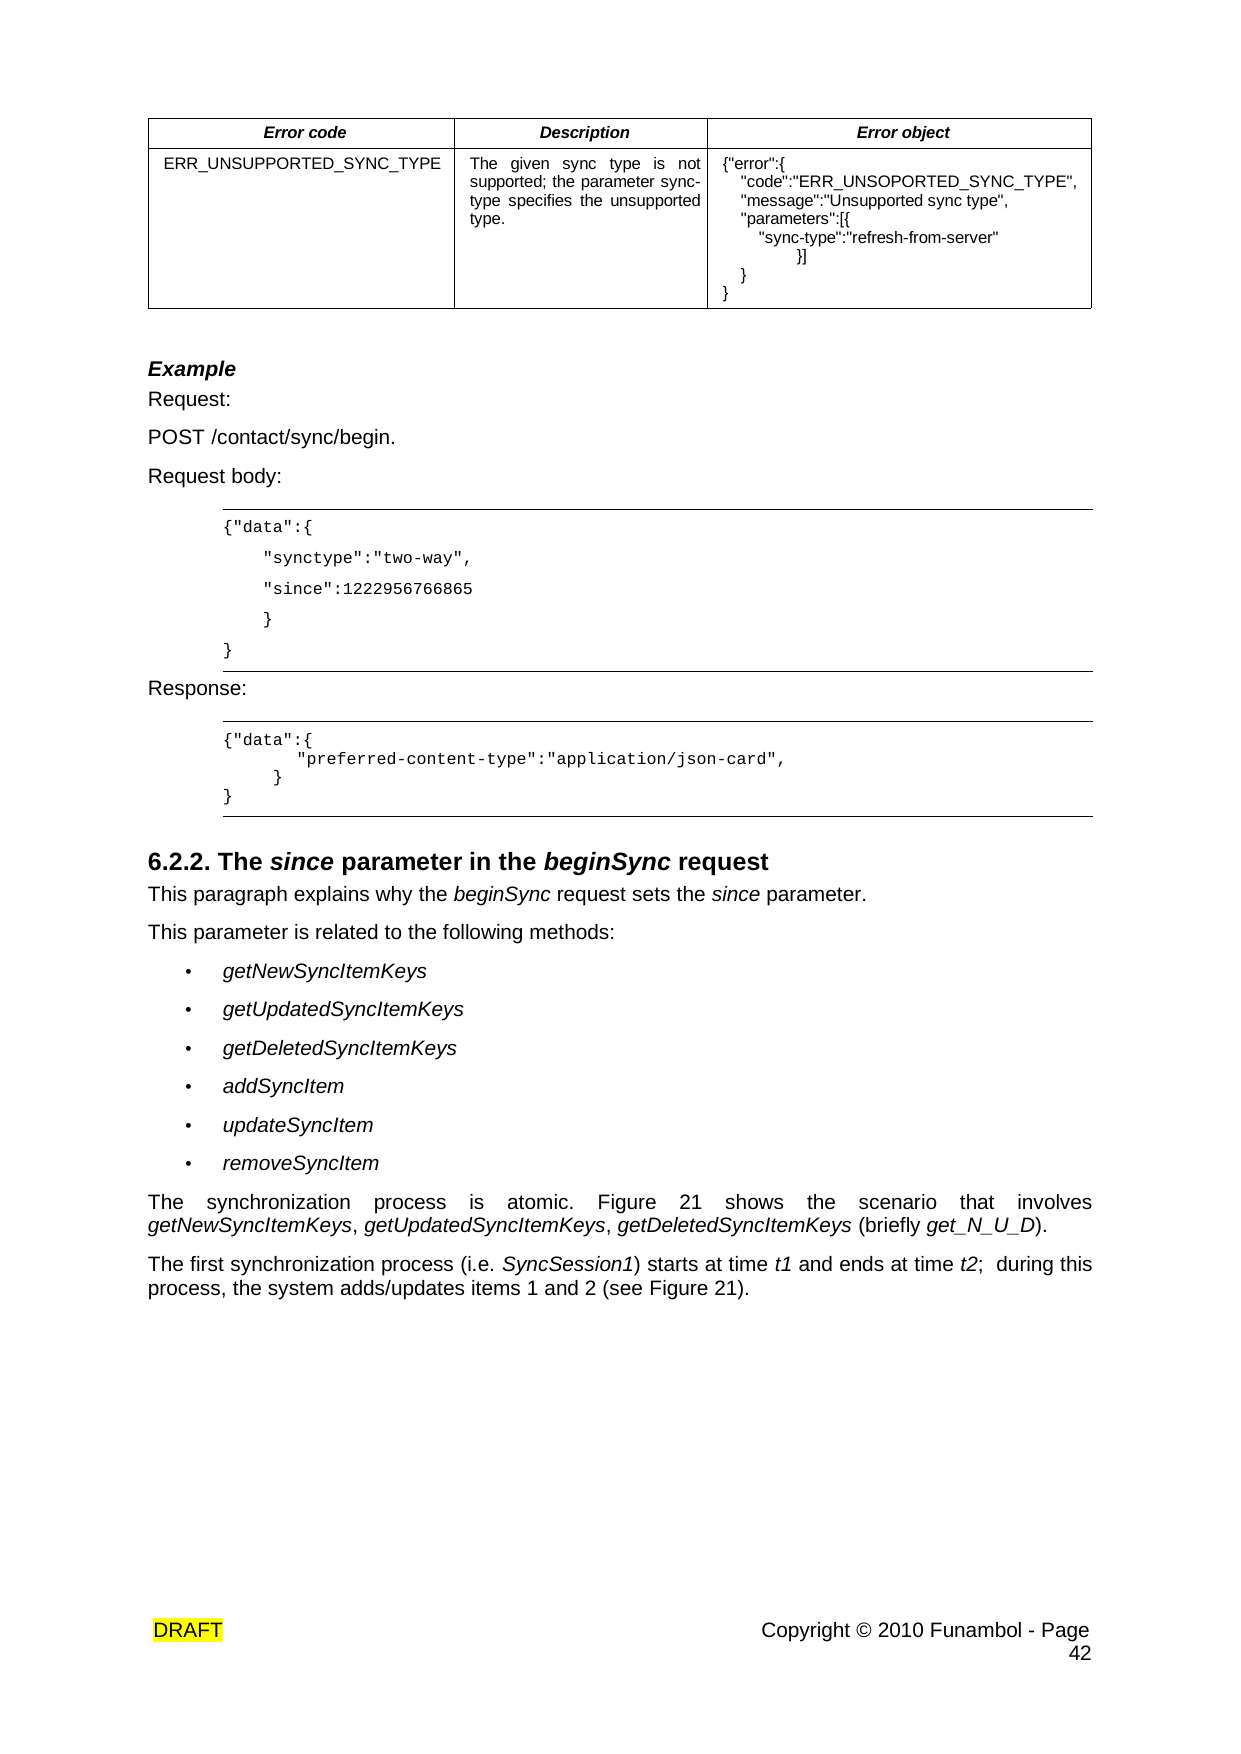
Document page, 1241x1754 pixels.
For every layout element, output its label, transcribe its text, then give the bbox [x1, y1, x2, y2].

table_header Description [455, 119, 707, 148]
text This paragraph explains why the beginSync request sets the since parameter. [148, 882, 1093, 906]
table_cell The given sync type is not supported; the parameter sync-type specifies the unsupported type. [455, 149, 707, 308]
table_cell {"error":{ "code":"ERR_UNSOPORTED_SYNC_TYPE", "message":"Unsupported sync type", "parameters":[{ "sync-type":"refresh-from-server" }] } } [708, 149, 1091, 308]
text {"data":{ "preferred-content-type":"application/json-card", } } [223, 722, 1093, 816]
table_header Error object [708, 119, 1091, 148]
list getUpdatedSyncItemKeys [185, 998, 1093, 1021]
text {"data":{ [223, 510, 1093, 538]
list updateSyncItem [185, 1113, 1093, 1137]
text POST /contact/sync/begin. [148, 426, 1093, 449]
table_cell ERR_UNSUPPORTED_SYNC_TYPE [149, 149, 454, 308]
text The synchronization process is atomic. Figure 21 shows the scenario that involves getNewSyncItemKeys, getUpdatedSyncItemKeys, getDeletedSyncItemKeys (briefly get_N_U_D). [148, 1190, 1093, 1237]
text Request body: [148, 464, 1093, 488]
text Response: [148, 677, 1093, 700]
table_header Error code [149, 119, 454, 148]
text This parameter is related to the following methods: [148, 921, 1093, 944]
list addSyncItem [185, 1075, 1093, 1098]
list getDeletedSyncItemKeys [185, 1036, 1093, 1060]
text "synctype":"two-way", [223, 539, 1093, 568]
list getNewSyncItemKeys [185, 959, 1093, 983]
text "since":1222956766865 [223, 570, 1093, 599]
subtitle The since parameter in the beginSync request [148, 848, 1093, 876]
text Request: [148, 387, 1093, 411]
subtitle Example [148, 357, 1093, 381]
text The first synchronization process (i.e. SyncSession1) starts at time t1 and ends at time t2; during this process, the system adds/updates items 1 and 2 (see Figure 21). [148, 1252, 1093, 1299]
text } [223, 631, 1093, 671]
list removeSyncItem [185, 1152, 1093, 1175]
text } [223, 601, 1093, 630]
